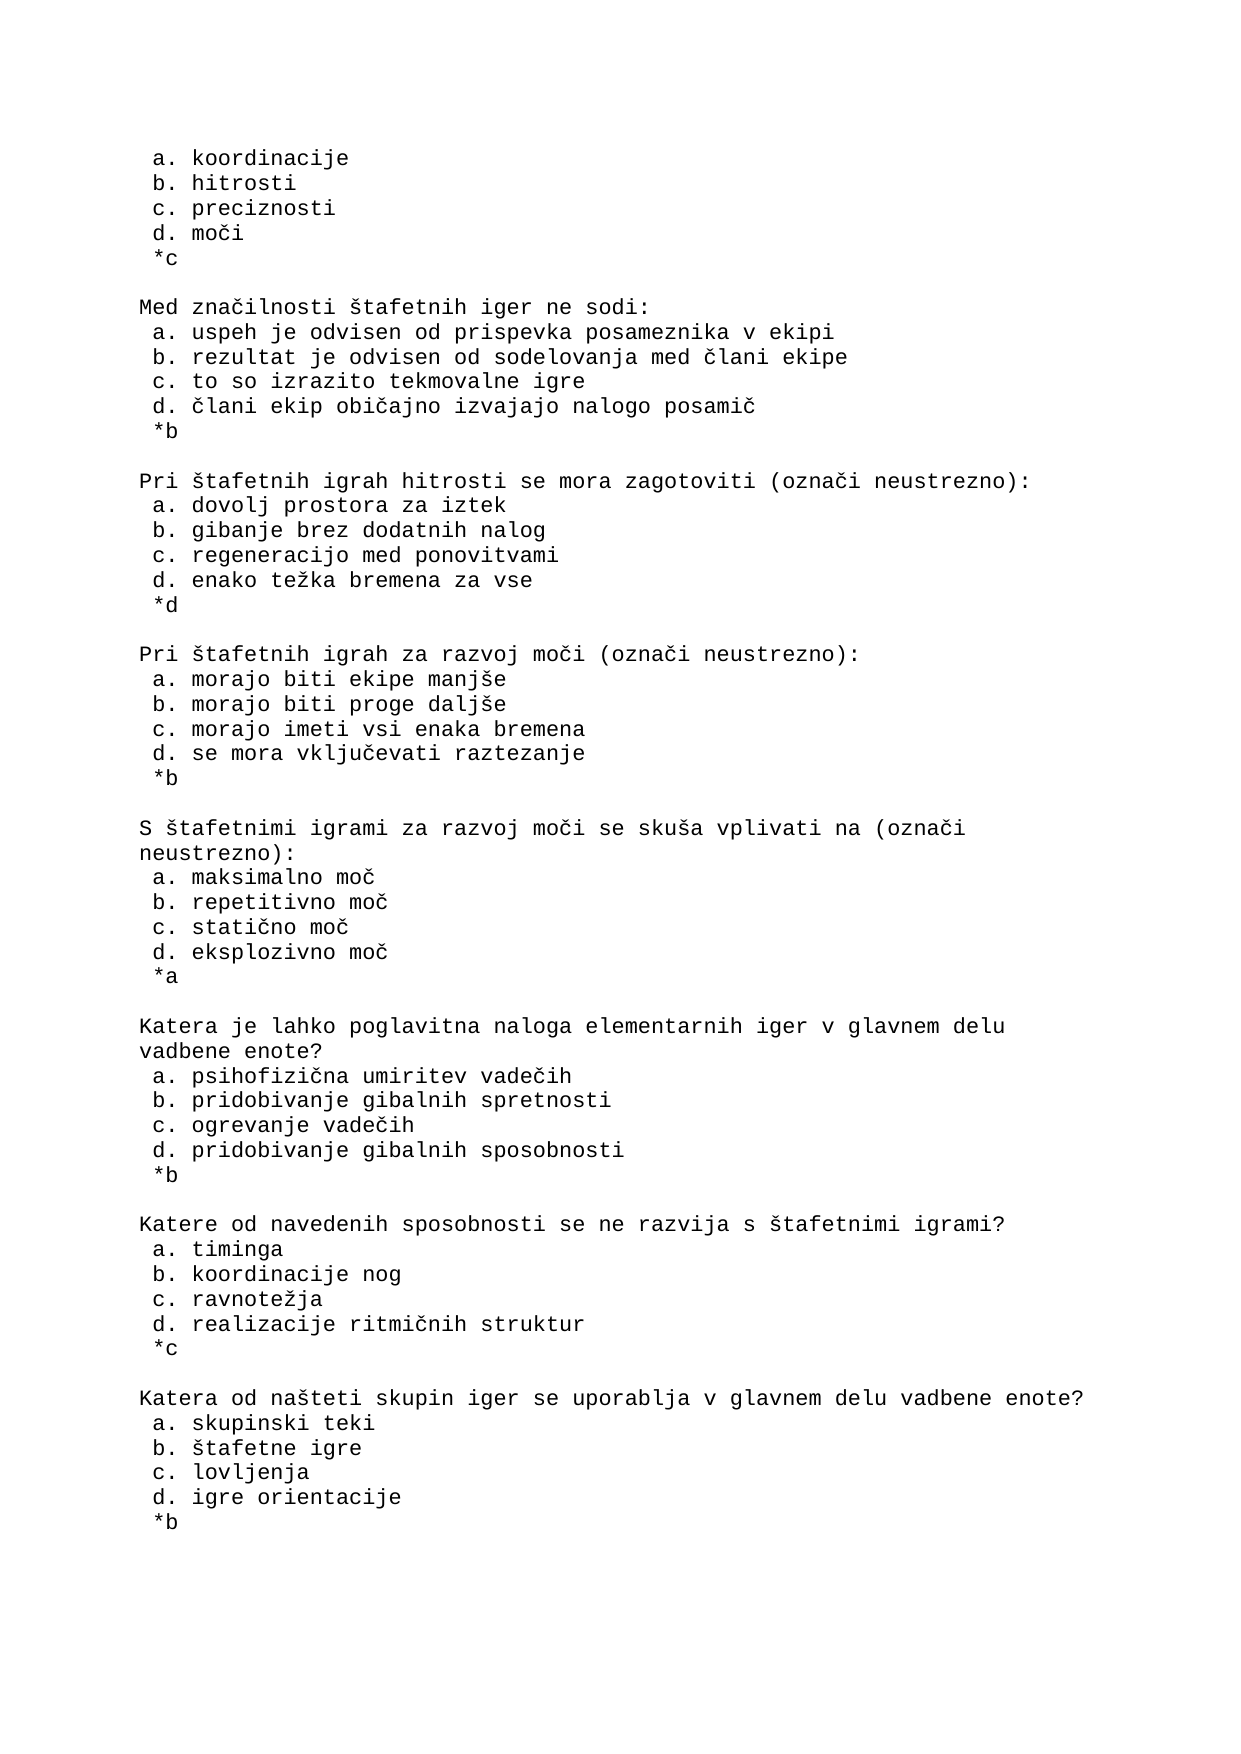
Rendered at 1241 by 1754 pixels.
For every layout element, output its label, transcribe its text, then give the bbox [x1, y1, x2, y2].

text *c [139, 1338, 1101, 1362]
text c. to so izrazito tekmovalne igre [139, 371, 1101, 396]
text *c [139, 247, 1101, 272]
text *b [139, 420, 1101, 445]
text c. preciznosti [139, 197, 1101, 222]
text *b [139, 1511, 1101, 1536]
text a. dovolj prostora za iztek [139, 495, 1101, 519]
text d. moči [139, 222, 1101, 247]
text *b [139, 767, 1101, 792]
text *a [139, 966, 1101, 991]
text S štafetnimi igrami za razvoj moči se skuša vplivati na (označi neustrezno): [139, 817, 1101, 867]
text a. koordinacije [139, 148, 1101, 172]
text a. skupinski teki [139, 1412, 1101, 1437]
text b. koordinacije nog [139, 1263, 1101, 1288]
text Katera od našteti skupin iger se uporablja v glavnem delu vadbene enote? [139, 1387, 1101, 1412]
text b. rezultat je odvisen od sodelovanja med člani ekipe [139, 346, 1101, 371]
text c. statično moč [139, 916, 1101, 941]
text Katere od navedenih sposobnosti se ne razvija s štafetnimi igrami? [139, 1214, 1101, 1238]
text b. gibanje brez dodatnih nalog [139, 519, 1101, 544]
text d. igre orientacije [139, 1486, 1101, 1511]
text d. člani ekip običajno izvajajo nalogo posamič [139, 396, 1101, 420]
text c. ravnotežja [139, 1288, 1101, 1313]
text c. ogrevanje vadečih [139, 1114, 1101, 1139]
text Med značilnosti štafetnih iger ne sodi: [139, 296, 1101, 321]
text d. enako težka bremena za vse [139, 569, 1101, 594]
text b. repetitivno moč [139, 891, 1101, 916]
text c. lovljenja [139, 1462, 1101, 1486]
text *b [139, 1164, 1101, 1189]
text a. psihofizična umiritev vadečih [139, 1065, 1101, 1090]
text c. regeneracijo med ponovitvami [139, 544, 1101, 569]
text a. timinga [139, 1238, 1101, 1263]
text c. morajo imeti vsi enaka bremena [139, 718, 1101, 743]
text b. pridobivanje gibalnih spretnosti [139, 1090, 1101, 1114]
text d. se mora vključevati raztezanje [139, 743, 1101, 767]
text Katera je lahko poglavitna naloga elementarnih iger v glavnem delu vadbene enote? [139, 1015, 1101, 1065]
text b. štafetne igre [139, 1437, 1101, 1462]
text d. pridobivanje gibalnih sposobnosti [139, 1139, 1101, 1164]
text a. maksimalno moč [139, 867, 1101, 891]
text b. hitrosti [139, 172, 1101, 197]
text d. eksplozivno moč [139, 941, 1101, 966]
text *d [139, 594, 1101, 619]
text d. realizacije ritmičnih struktur [139, 1313, 1101, 1338]
text Pri štafetnih igrah hitrosti se mora zagotoviti (označi neustrezno): [139, 470, 1101, 495]
text a. uspeh je odvisen od prispevka posameznika v ekipi [139, 321, 1101, 346]
text Pri štafetnih igrah za razvoj moči (označi neustrezno): [139, 643, 1101, 668]
text b. morajo biti proge daljše [139, 693, 1101, 718]
text a. morajo biti ekipe manjše [139, 668, 1101, 693]
